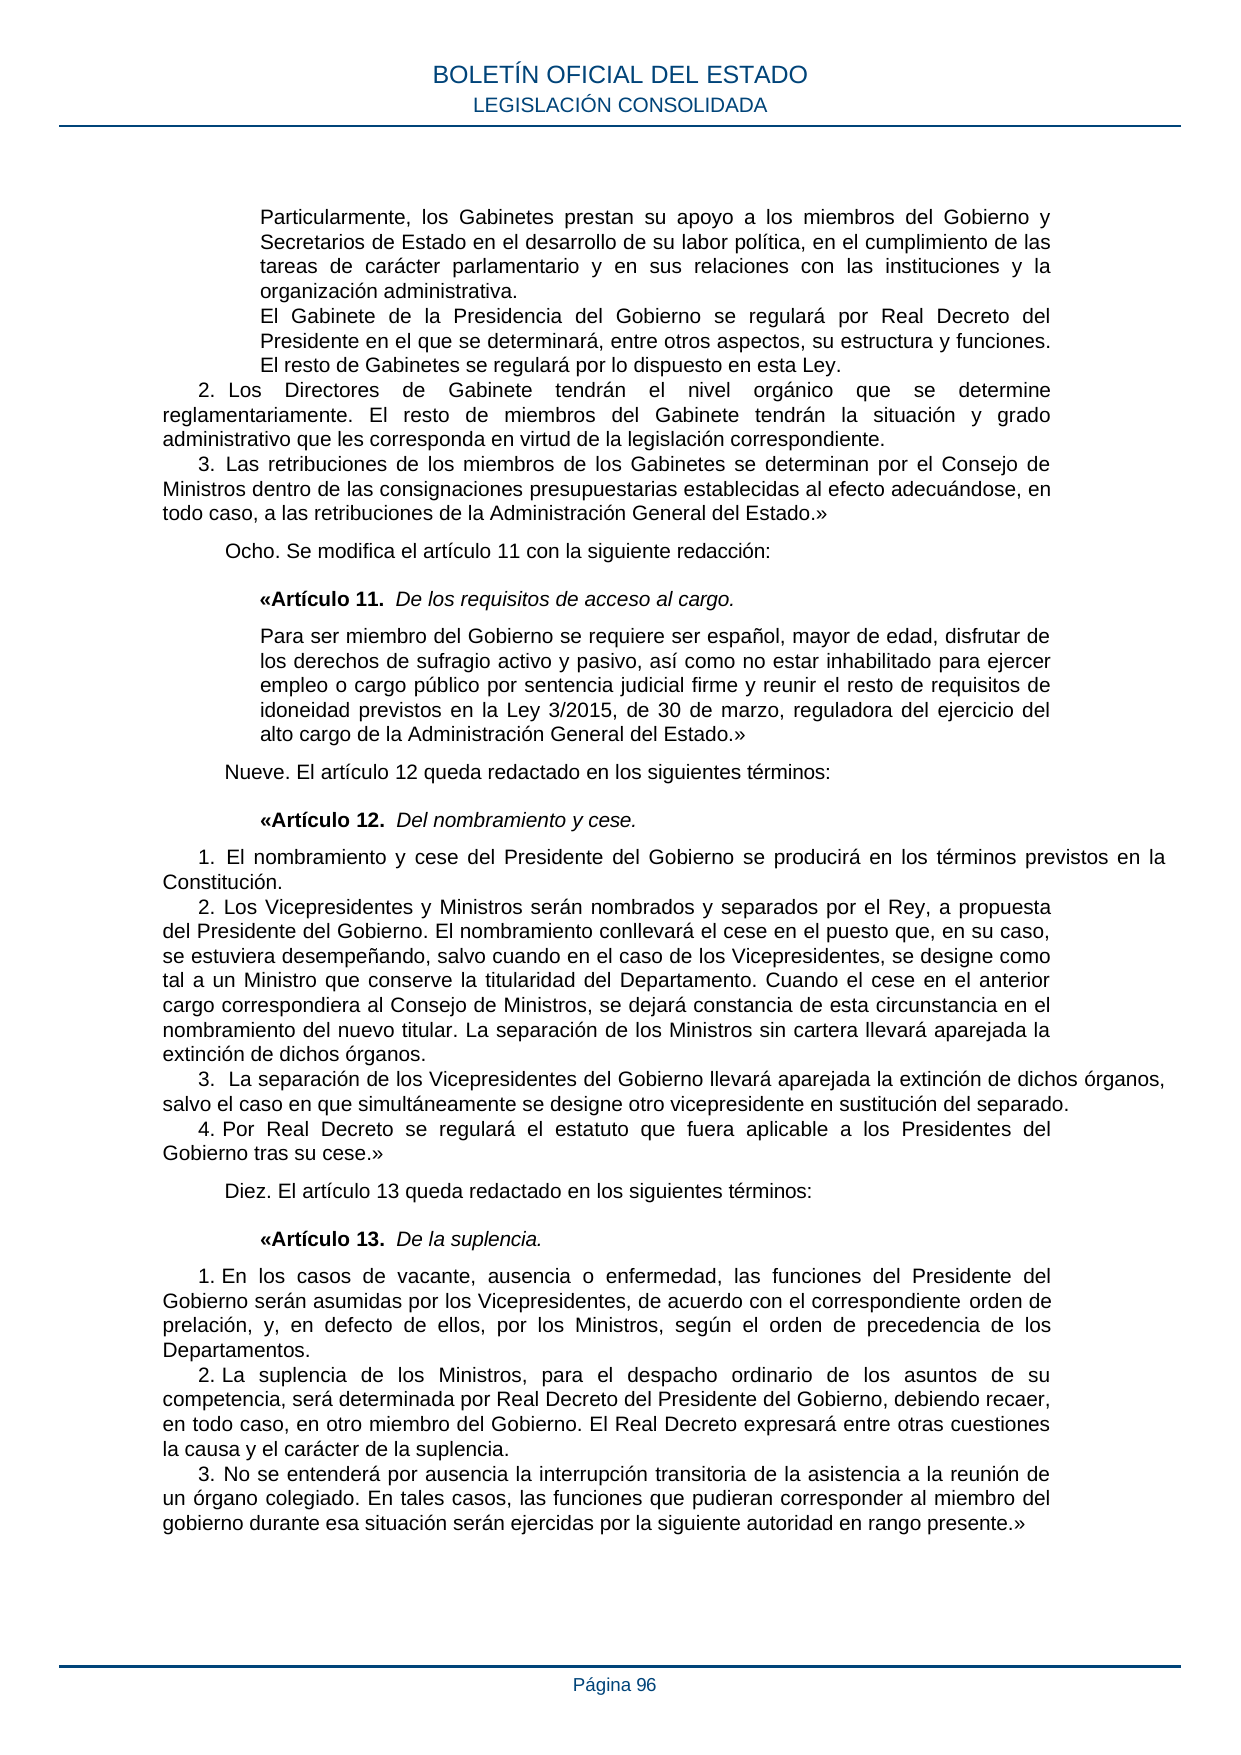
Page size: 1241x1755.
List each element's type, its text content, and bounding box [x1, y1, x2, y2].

text «Artículo 13. De la suplencia. [260, 1227, 1167, 1251]
list En los casos de vacante, ausencia o enfermedad, las funciones del Presidente del Gobierno serán asumidas por los Vicepresidentes, de acuerdo con el correspondiente orden de prelación, y, en defecto de ellos, por los Ministros, según el orden de precedencia de los Departamentos. [162, 1264, 1052, 1362]
list Las retribuciones de los miembros de los Gabinetes se determinan por el Consejo de Ministros dentro de las consignaciones presupuestarias establecidas al efecto adecuándose, en todo caso, a las retribuciones de la Administración General del Estado.» [162, 452, 1052, 525]
text Ocho. Se modifica el artículo 11 con la siguiente redacción: [204, 538, 792, 562]
list El nombramiento y cese del Presidente del Gobierno se producirá en los términos previstos en la Constitución. [162, 845, 1167, 894]
list La separación de los Vicepresidentes del Gobierno llevará aparejada la extinción de dichos órganos, salvo el caso en que simultáneamente se designe otro vicepresidente en sustitución del separado. [162, 1067, 1167, 1116]
text Nueve. El artículo 12 queda redactado en los siguientes términos: [224, 760, 1167, 784]
text Particularmente, los Gabinetes prestan su apoyo a los miembros del Gobierno y Secretarios de Estado en el desarrollo de su labor política, en el cumplimiento de las tareas de carácter parlamentario y en sus relaciones con las instituciones y la organización administrativa. [260, 205, 1052, 303]
text El Gabinete de la Presidencia del Gobierno se regulará por Real Decreto del Presidente en el que se determinará, entre otros aspectos, su estructura y funciones. El resto de Gabinetes se regulará por lo dispuesto en esta Ley. [260, 304, 1052, 377]
list No se entenderá por ausencia la interrupción transitoria de la asistencia a la reunión de un órgano colegiado. En tales casos, las funciones que pudieran corresponder al miembro del gobierno durante esa situación serán ejercidas por la siguiente autoridad en rango presente.» [162, 1461, 1052, 1534]
list Los Vicepresidentes y Ministros serán nombrados y separados por el Rey, a propuesta del Presidente del Gobierno. El nombramiento conllevará el cese en el puesto que, en su caso, se estuviera desempeñando, salvo cuando en el caso de los Vicepresidentes, se designe como tal a un Ministro que conserve la titularidad del Departamento. Cuando el cese en el anterior cargo correspondiera al Consejo de Ministros, se dejará constancia de esta circunstancia en el nombramiento del nuevo titular. La separación de los Ministros sin cartera llevará aparejada la extinción de dichos órganos. [162, 894, 1052, 1066]
list Los Directores de Gabinete tendrán el nivel orgánico que se determine reglamentariamente. El resto de miembros del Gabinete tendrán la situación y grado administrativo que les corresponda en virtud de la legislación correspondiente. [162, 378, 1052, 451]
list Por Real Decreto se regulará el estatuto que fuera aplicable a los Presidentes del Gobierno tras su cese.» [162, 1117, 1052, 1165]
list La suplencia de los Ministros, para el despacho ordinario de los asuntos de su competencia, será determinada por Real Decreto del Presidente del Gobierno, debiendo recaer, en todo caso, en otro miembro del Gobierno. El Real Decreto expresará entre otras cuestiones la causa y el carácter de la suplencia. [162, 1363, 1052, 1460]
text Para ser miembro del Gobierno se requiere ser español, mayor de edad, disfrutar de los derechos de sufragio activo y pasivo, así como no estar inhabilitado para ejercer empleo o cargo público por sentencia judicial firme y reunir el resto de requisitos de idoneidad previstos en la Ley 3/2015, de 30 de marzo, reguladora del ejercicio del alto cargo de la Administración General del Estado.» [260, 624, 1052, 746]
text «Artículo 12. Del nombramiento y cese. [260, 808, 1167, 832]
text «Artículo 11. De los requisitos de acceso al cargo. [204, 587, 792, 611]
text Diez. El artículo 13 queda redactado en los siguientes términos: [224, 1178, 1167, 1202]
